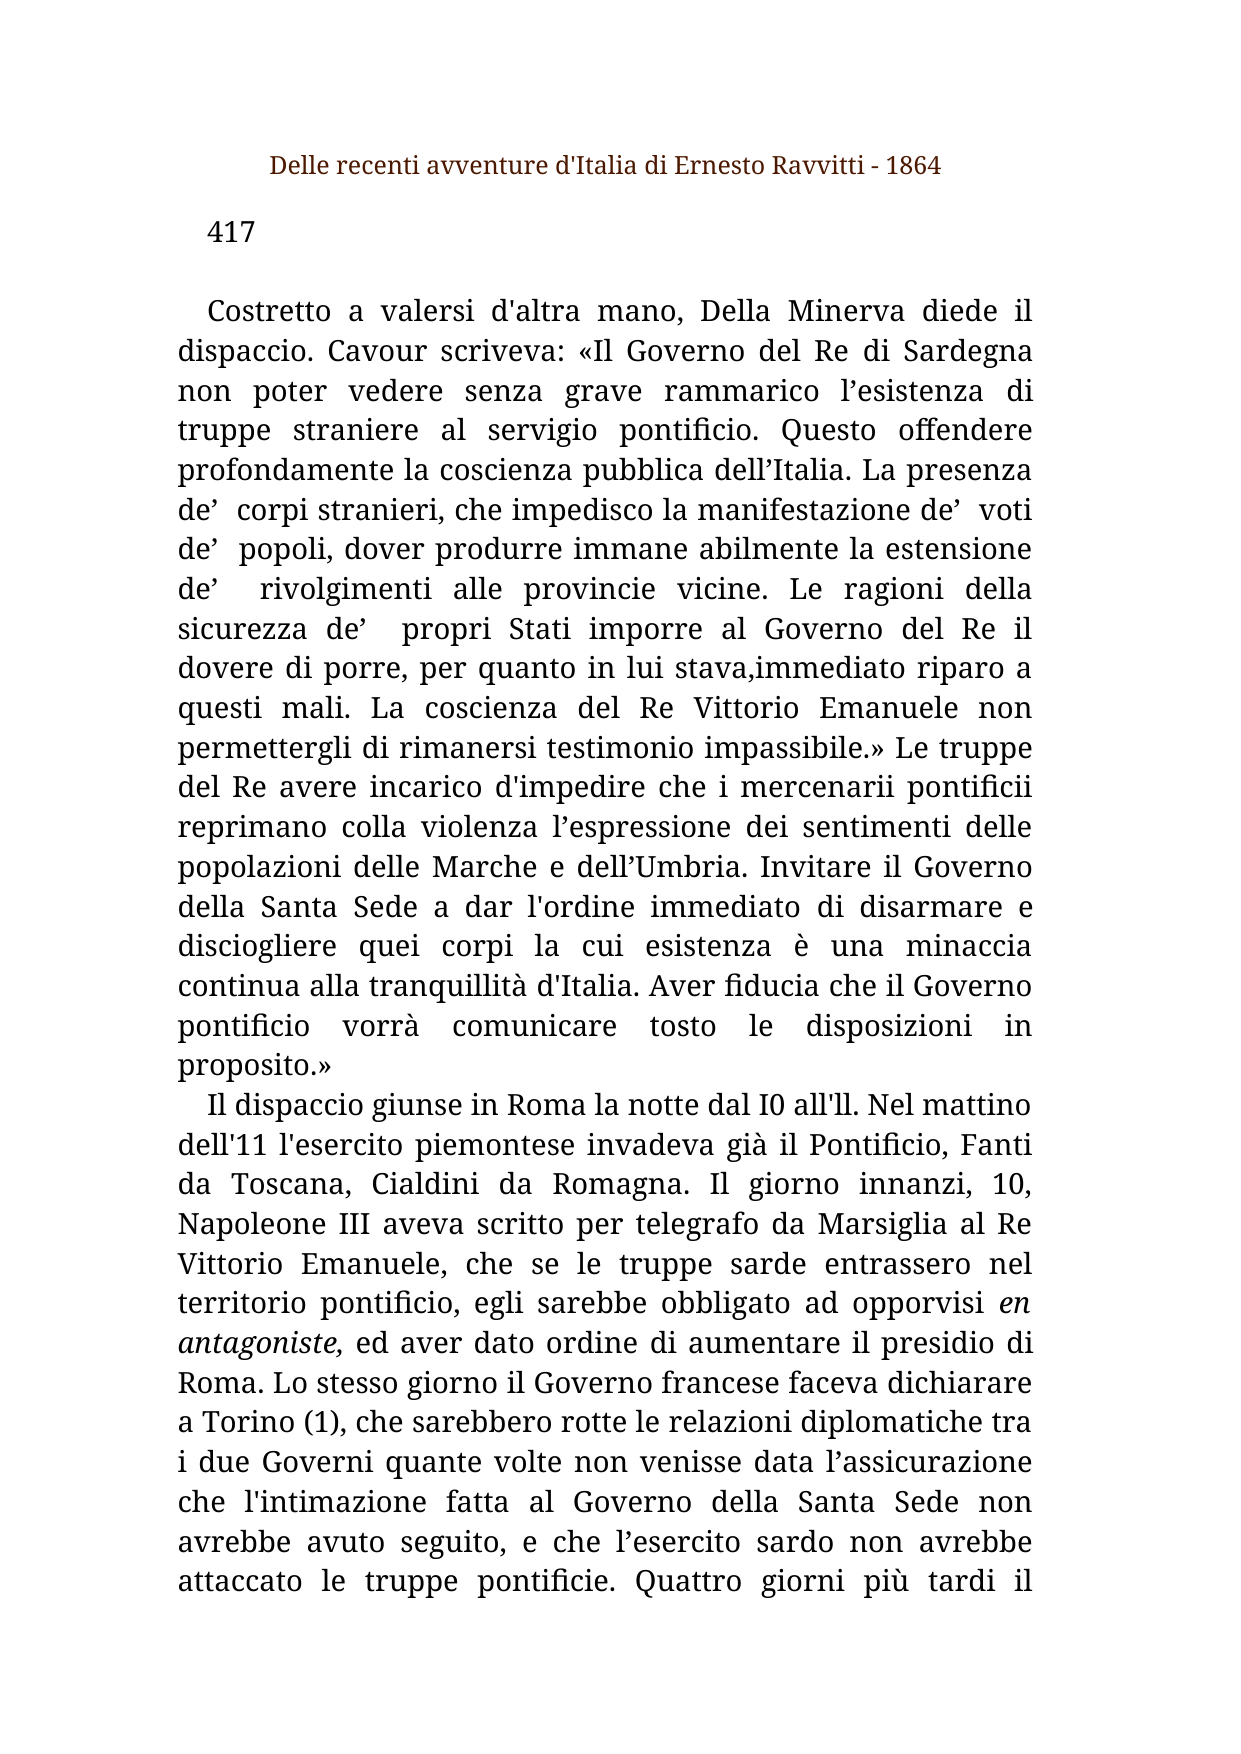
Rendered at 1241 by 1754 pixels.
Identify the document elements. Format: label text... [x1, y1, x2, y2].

text Il dispaccio giunse in Roma la notte dal I0 all'll. Nel mattino dell'11 l'esercito piemontese invadeva già il Pontificio, Fanti da Toscana, Cialdini da Romagna. Il giorno innanzi, 10, Napoleone III aveva scritto per telegrafo da Marsiglia al Re Vittorio Emanuele, che se le truppe sarde entrassero nel territorio pontificio, egli sarebbe obbligato ad opporvisi en antagoniste, ed aver dato ordine di aumentare il presidio di Roma. Lo stesso giorno il Governo francese faceva dichiarare a Torino (1), che sarebbero rotte le relazioni diplomatiche tra i due Governi quante volte non venisse data l’assicurazione che l'intimazione fatta al Governo della Santa Sede non avrebbe avuto seguito, e che l’esercito sardo non avrebbe attaccato le truppe pontificie. Quattro giorni più tardi il [177, 1084, 1033, 1600]
text Costretto a valersi d'altra mano, Della Minerva diede il dispaccio. Cavour scriveva: «Il Governo del Re di Sardegna non poter vedere senza grave rammarico l’esistenza di truppe straniere al servigio pontificio. Questo offendere profondamente la coscienza pubblica dell’Italia. La presenza de’ corpi stranieri, che impedisco la manifestazione de’ voti de’ popoli, dover produrre immane abilmente la estensione de’ rivolgimenti alle provincie vicine. Le ragioni della sicurezza de’ propri Stati imporre al Governo del Re il dovere di porre, per quanto in lui stava,immediato riparo a questi mali. La coscienza del Re Vittorio Emanuele non permettergli di rimanersi testimonio impassibile.» Le truppe del Re avere incarico d'impedire che i mercenarii pontificii reprimano colla violenza l’espressione dei sentimenti delle popolazioni delle Marche e dell’Umbria. Invitare il Governo della Santa Sede a dar l'ordine immediato di disarmare e disciogliere quei corpi la cui esistenza è una minaccia continua alla tranquillità d'Italia. Aver fiducia che il Governo pontificio vorrà comunicare tosto le disposizioni in proposito.» [177, 291, 1033, 1084]
text 417 [177, 211, 1033, 251]
